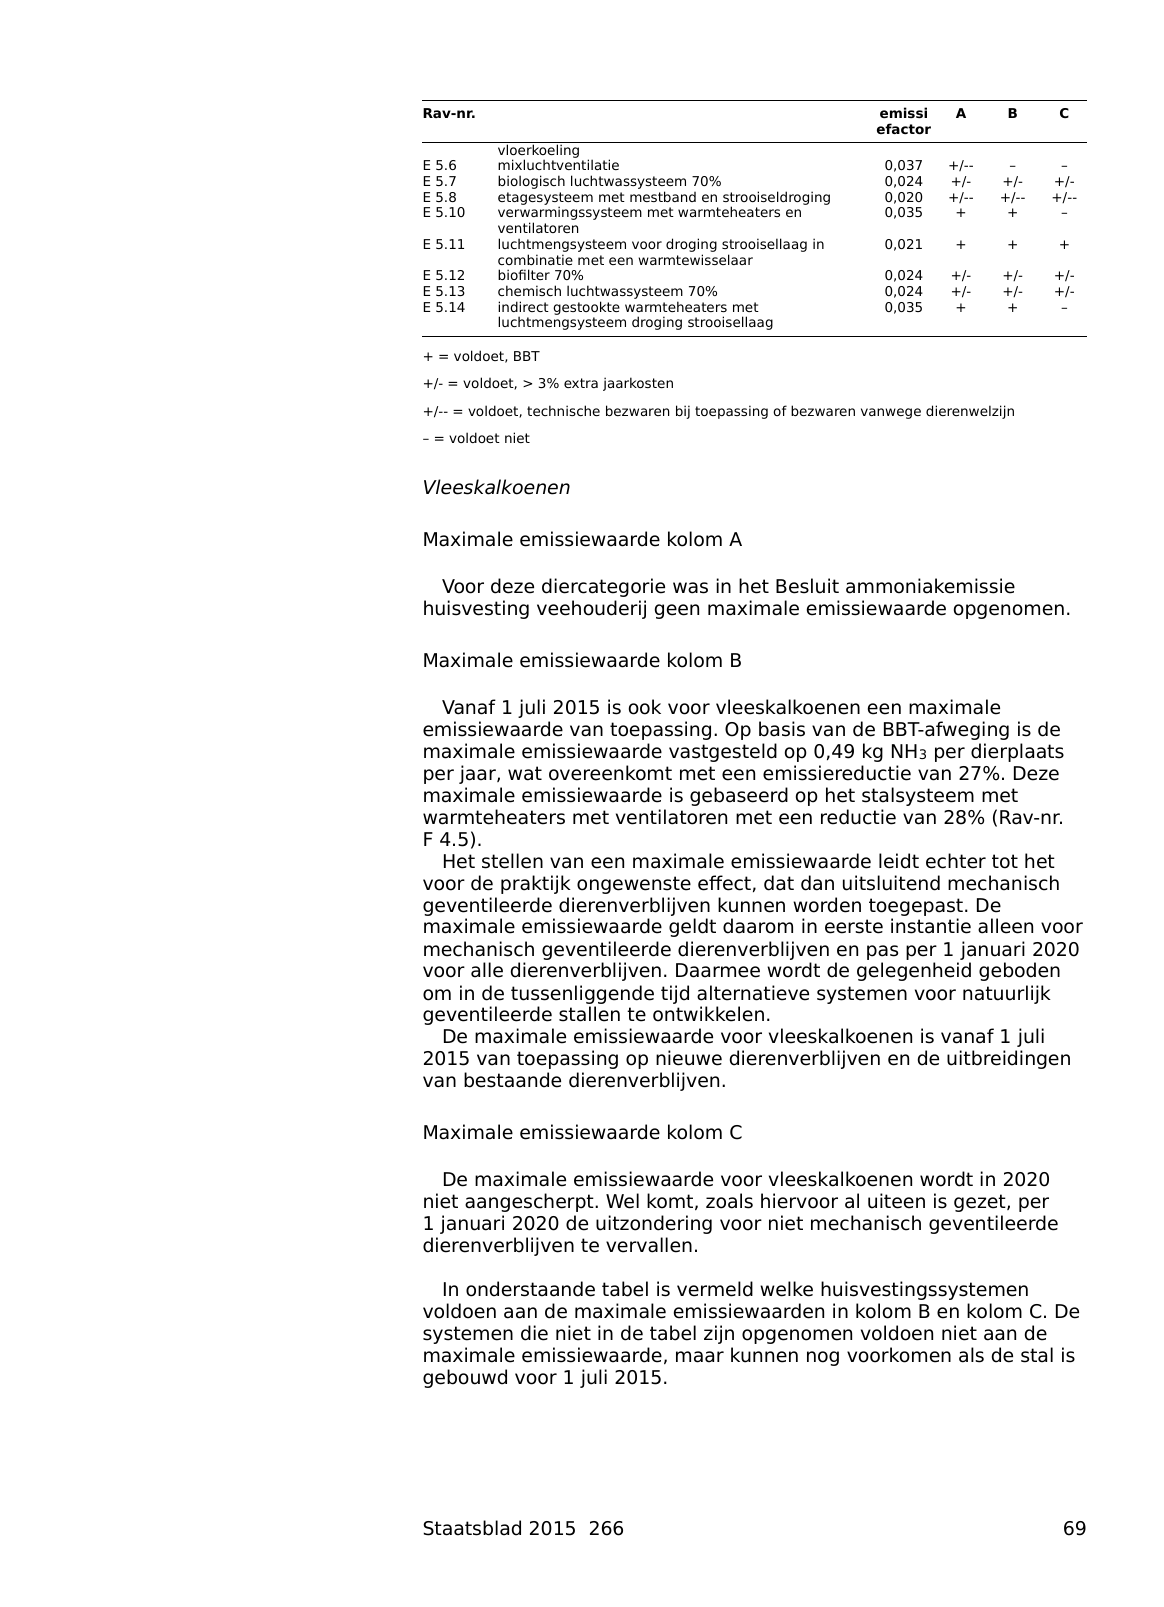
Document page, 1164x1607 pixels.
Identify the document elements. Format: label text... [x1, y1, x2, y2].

table_cell vloerkoeling [492, 143, 869, 158]
table_cell indirect gestookte warmteheaters met luchtmengsysteem droging strooisellaag [492, 300, 869, 336]
table_header C [1041, 101, 1087, 142]
table_cell + [983, 205, 1041, 237]
table_cell +/- [983, 174, 1041, 189]
table_header B [983, 101, 1041, 142]
table_cell + [983, 300, 1041, 336]
table_cell + [1041, 237, 1087, 268]
text Voor deze diercategorie was in het Besluit ammoniakemissie huisvesting veehouderij geen maximale emissiewaarde opgenomen. [422, 576, 1087, 620]
table_cell +/- [983, 284, 1041, 299]
table_cell luchtmengsysteem voor droging strooisellaag in combinatie met een warmtewisselaar [492, 237, 869, 268]
table_cell + [938, 205, 983, 237]
text De maximale emissiewaarde voor vleeskalkoenen wordt in 2020 niet aangescherpt. Wel komt, zoals hiervoor al uiteen is gezet, per 1 januari 2020 de uitzondering voor niet mechanisch geventileerde dierenverblijven te vervallen. [422, 1169, 1087, 1257]
table_cell 0,024 [869, 174, 938, 189]
table_cell verwarmingssysteem met warmteheaters en ventilatoren [492, 205, 869, 237]
text Het stellen van een maximale emissiewaarde leidt echter tot het voor de praktijk ongewenste effect, dat dan uitsluitend mechanisch geventileerde dierenverblijven kunnen worden toegepast. De maximale emissiewaarde geldt daarom in eerste instantie alleen voor mechanisch geventileerde dierenverblijven en pas per 1 januari 2020 voor alle dierenverblijven. Daarmee wordt de gelegenheid geboden om in de tussenliggende tijd alternatieve systemen voor natuurlijk geventileerde stallen te ontwikkelen. [422, 851, 1087, 1026]
table_cell 0,020 [869, 190, 938, 205]
table_cell biologisch luchtwassysteem 70% [492, 174, 869, 189]
table_cell +/-- [938, 158, 983, 174]
subtitle Maximale emissiewaarde kolom C [422, 1122, 1087, 1144]
text De maximale emissiewaarde voor vleeskalkoenen is vanaf 1 juli 2015 van toepassing op nieuwe dierenverblijven en de uitbreidingen van bestaande dierenverblijven. [422, 1026, 1087, 1092]
table_cell E 5.12 [422, 268, 492, 284]
table_header Rav-nr. [422, 101, 492, 142]
table_cell E 5.14 [422, 300, 492, 336]
table_cell – [1041, 300, 1087, 336]
table_cell +/- [1041, 268, 1087, 284]
table_cell +/-- [983, 190, 1041, 205]
subtitle Vleeskalkoenen [422, 477, 1087, 499]
table_cell chemisch luchtwassysteem 70% [492, 284, 869, 299]
table_cell E 5.13 [422, 284, 492, 299]
table_cell + = voldoet, BBT +/- = voldoet, > 3% extra jaarkosten +/-- = voldoet, technische bezwaren bij toepassing of bezwaren vanwege dierenwelzijn – = voldoet niet [422, 337, 1087, 447]
table_header A [938, 101, 983, 142]
table_cell biofilter 70% [492, 268, 869, 284]
table_cell 0,024 [869, 284, 938, 299]
table_cell +/- [938, 268, 983, 284]
table_header emissiefactor [869, 101, 938, 142]
table_cell E 5.10 [422, 205, 492, 237]
table_cell [983, 143, 1041, 158]
table_cell E 5.8 [422, 190, 492, 205]
table_header [492, 101, 869, 142]
table_cell +/- [1041, 284, 1087, 299]
table_cell E 5.11 [422, 237, 492, 268]
table_cell – [983, 158, 1041, 174]
table_cell [938, 143, 983, 158]
table_cell [422, 143, 492, 158]
table_cell +/- [983, 268, 1041, 284]
table_cell +/- [938, 284, 983, 299]
table_cell +/-- [938, 190, 983, 205]
text In onderstaande tabel is vermeld welke huisvestingssystemen voldoen aan de maximale emissiewaarden in kolom B en kolom C. De systemen die niet in de tabel zijn opgenomen voldoen niet aan de maximale emissiewaarde, maar kunnen nog voorkomen als de stal is gebouwd voor 1 juli 2015. [422, 1279, 1087, 1389]
table_cell 0,037 [869, 158, 938, 174]
table_cell 0,024 [869, 268, 938, 284]
table_cell E 5.7 [422, 174, 492, 189]
table_cell 0,035 [869, 205, 938, 237]
subtitle Maximale emissiewaarde kolom B [422, 650, 1087, 672]
table_cell E 5.6 [422, 158, 492, 174]
table_cell + [983, 237, 1041, 268]
table_cell mixluchtventilatie [492, 158, 869, 174]
table_cell [869, 143, 938, 158]
table_cell + [938, 237, 983, 268]
table_cell +/- [938, 174, 983, 189]
subtitle Maximale emissiewaarde kolom A [422, 529, 1087, 551]
table_cell +/-- [1041, 190, 1087, 205]
table_cell 0,035 [869, 300, 938, 336]
text Vanaf 1 juli 2015 is ook voor vleeskalkoenen een maximale emissiewaarde van toepassing. Op basis van de BBT-afweging is de maximale emissiewaarde vastgesteld op 0,49 kg NH3 per dierplaats per jaar, wat overeenkomt met een emissiereductie van 27%. Deze maximale emissiewaarde is gebaseerd op het stalsysteem met warmteheaters met ventilatoren met een reductie van 28% (Rav-nr. F 4.5). [422, 697, 1087, 851]
table_cell – [1041, 158, 1087, 174]
table_cell etagesysteem met mestband en strooiseldroging [492, 190, 869, 205]
table_cell 0,021 [869, 237, 938, 268]
table_cell +/- [1041, 174, 1087, 189]
table_cell – [1041, 205, 1087, 237]
table_cell [1041, 143, 1087, 158]
table_cell + [938, 300, 983, 336]
